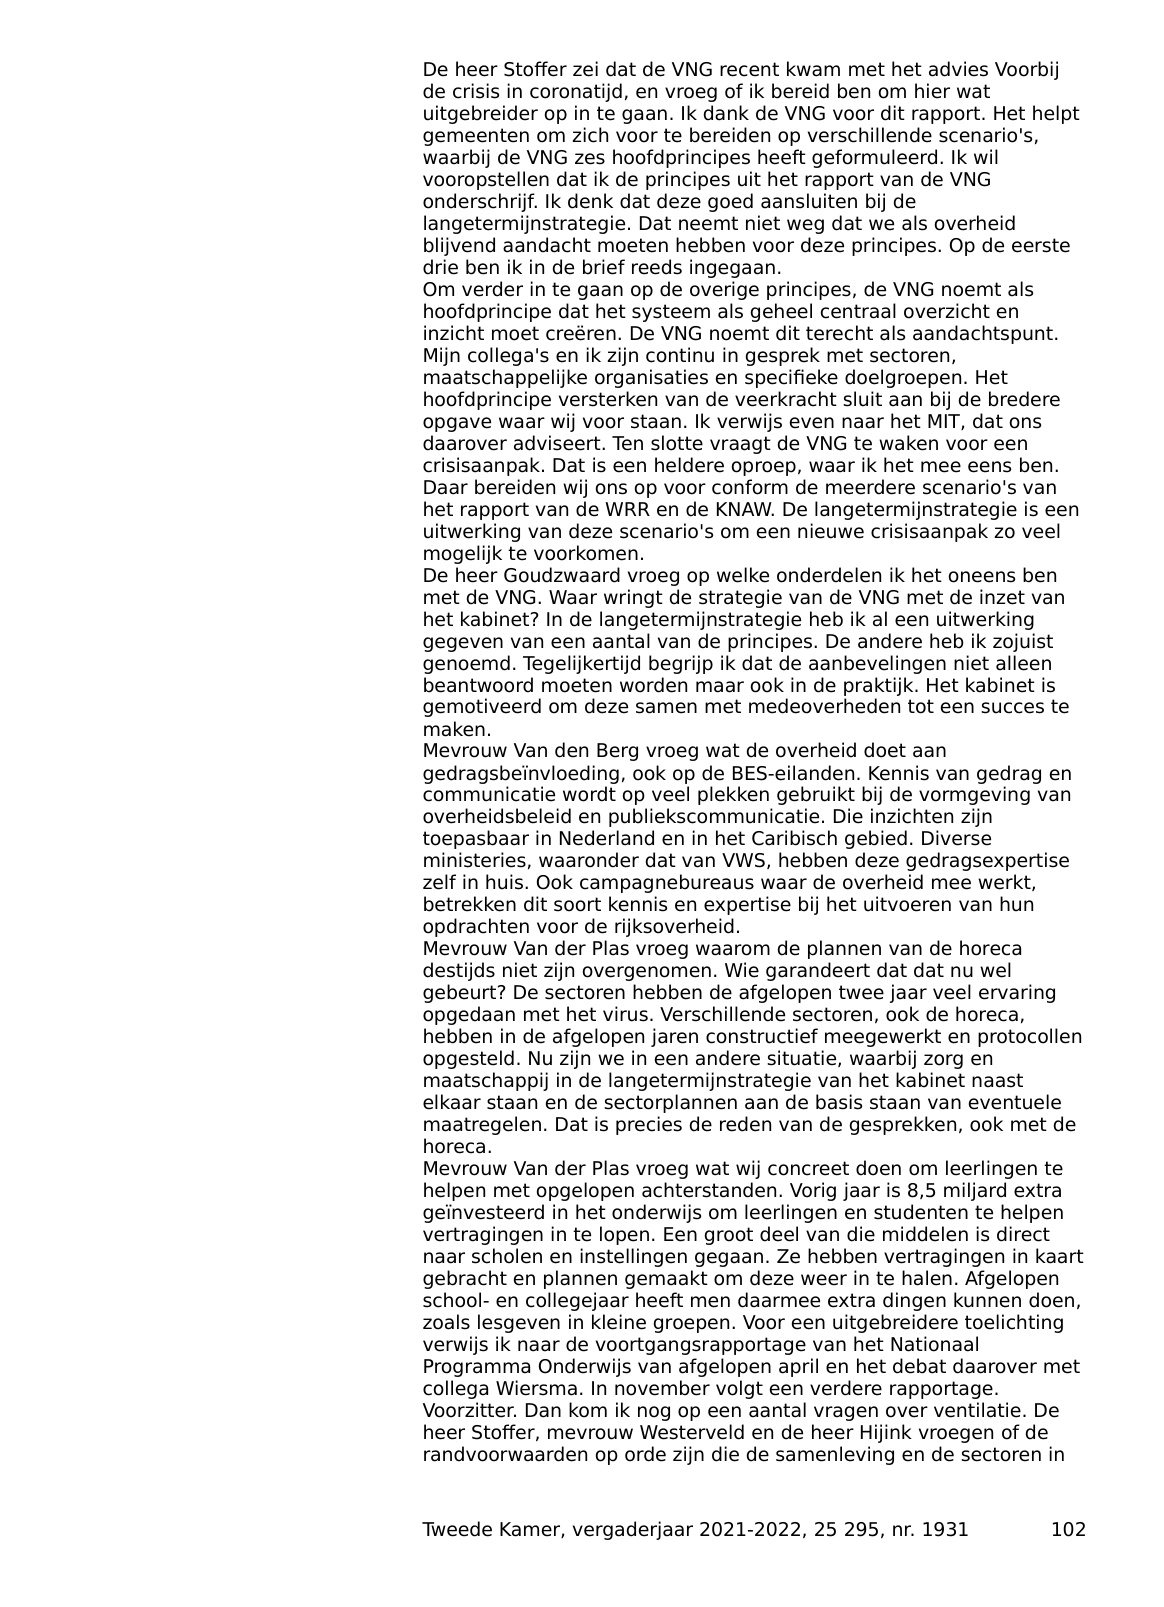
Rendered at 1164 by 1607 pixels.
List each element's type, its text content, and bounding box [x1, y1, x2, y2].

text Mevrouw Van der Plas vroeg wat wij concreet doen om leerlingen te helpen met opgelopen achterstanden. Vorig jaar is 8,5 miljard extra geïnvesteerd in het onderwijs om leerlingen en studenten te helpen vertragingen in te lopen. Een groot deel van die middelen is direct naar scholen en instellingen gegaan. Ze hebben vertragingen in kaart gebracht en plannen gemaakt om deze weer in te halen. Afgelopen school- en collegejaar heeft men daarmee extra dingen kunnen doen, zoals lesgeven in kleine groepen. Voor een uitgebreidere toelichting verwijs ik naar de voortgangsrapportage van het Nationaal Programma Onderwijs van afgelopen april en het debat daarover met collega Wiersma. In november volgt een verdere rapportage. [422, 1158, 1087, 1400]
text Mevrouw Van der Plas vroeg waarom de plannen van de horeca destijds niet zijn overgenomen. Wie garandeert dat dat nu wel gebeurt? De sectoren hebben de afgelopen twee jaar veel ervaring opgedaan met het virus. Verschillende sectoren, ook de horeca, hebben in de afgelopen jaren constructief meegewerkt en protocollen opgesteld. Nu zijn we in een andere situatie, waarbij zorg en maatschappij in de langetermijnstrategie van het kabinet naast elkaar staan en de sectorplannen aan de basis staan van eventuele maatregelen. Dat is precies de reden van de gesprekken, ook met de horeca. [422, 938, 1087, 1158]
text Om verder in te gaan op de overige principes, de VNG noemt als hoofdprincipe dat het systeem als geheel centraal overzicht en inzicht moet creëren. De VNG noemt dit terecht als aandachtspunt. Mijn collega's en ik zijn continu in gesprek met sectoren, maatschappelijke organisaties en specifieke doelgroepen. Het hoofdprincipe versterken van de veerkracht sluit aan bij de bredere opgave waar wij voor staan. Ik verwijs even naar het MIT, dat ons daarover adviseert. Ten slotte vraagt de VNG te waken voor een crisisaanpak. Dat is een heldere oproep, waar ik het mee eens ben. Daar bereiden wij ons op voor conform de meerdere scenario's van het rapport van de WRR en de KNAW. De langetermijnstrategie is een uitwerking van deze scenario's om een nieuwe crisisaanpak zo veel mogelijk te voorkomen. [422, 279, 1087, 564]
text De heer Goudzwaard vroeg op welke onderdelen ik het oneens ben met de VNG. Waar wringt de strategie van de VNG met de inzet van het kabinet? In de langetermijnstrategie heb ik al een uitwerking gegeven van een aantal van de principes. De andere heb ik zojuist genoemd. Tegelijkertijd begrijp ik dat de aanbevelingen niet alleen beantwoord moeten worden maar ook in de praktijk. Het kabinet is gemotiveerd om deze samen met medeoverheden tot een succes te maken. [422, 564, 1087, 740]
text Mevrouw Van den Berg vroeg wat de overheid doet aan gedragsbeïnvloeding, ook op de BES-eilanden. Kennis van gedrag en communicatie wordt op veel plekken gebruikt bij de vormgeving van overheidsbeleid en publiekscommunicatie. Die inzichten zijn toepasbaar in Nederland en in het Caribisch gebied. Diverse ministeries, waaronder dat van VWS, hebben deze gedragsexpertise zelf in huis. Ook campagnebureaus waar de overheid mee werkt, betrekken dit soort kennis en expertise bij het uitvoeren van hun opdrachten voor de rijksoverheid. [422, 740, 1087, 938]
text Voorzitter. Dan kom ik nog op een aantal vragen over ventilatie. De heer Stoffer, mevrouw Westerveld en de heer Hijink vroegen of de randvoorwaarden op orde zijn die de samenleving en de sectoren in [422, 1400, 1087, 1466]
text De heer Stoffer zei dat de VNG recent kwam met het advies Voorbij de crisis in coronatijd, en vroeg of ik bereid ben om hier wat uitgebreider op in te gaan. Ik dank de VNG voor dit rapport. Het helpt gemeenten om zich voor te bereiden op verschillende scenario's, waarbij de VNG zes hoofdprincipes heeft geformuleerd. Ik wil vooropstellen dat ik de principes uit het rapport van de VNG onderschrijf. Ik denk dat deze goed aansluiten bij de langetermijnstrategie. Dat neemt niet weg dat we als overheid blijvend aandacht moeten hebben voor deze principes. Op de eerste drie ben ik in de brief reeds ingegaan. [422, 59, 1087, 279]
